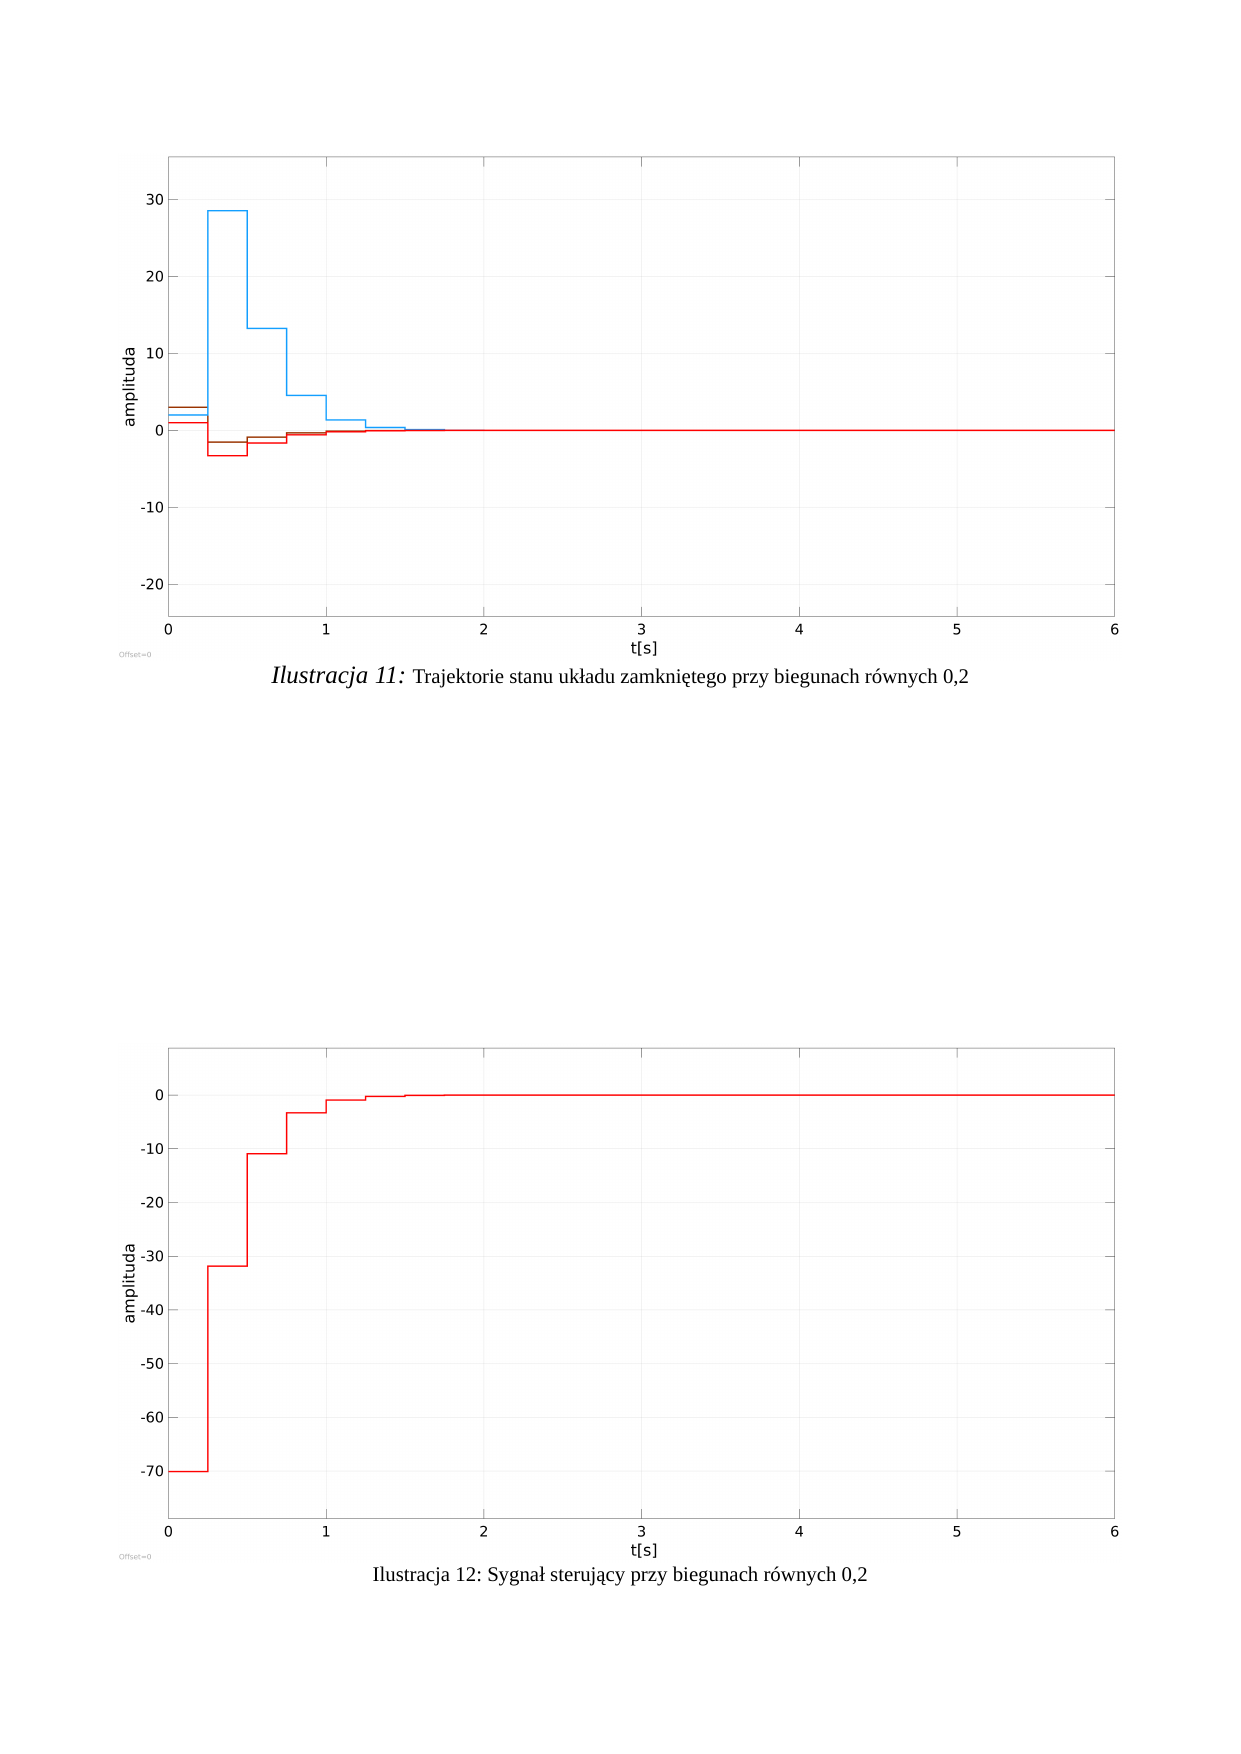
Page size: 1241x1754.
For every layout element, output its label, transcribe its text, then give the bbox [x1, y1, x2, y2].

text Ilustracja 12: Sygnał sterujący przy biegunach równych 0,2 [118, 1563, 1122, 1586]
text Ilustracja 11: Trajektorie stanu układu zamkniętego przy biegunach równych 0,2 [118, 661, 1122, 689]
picture [118, 1043, 1123, 1563]
picture [118, 153, 1123, 661]
